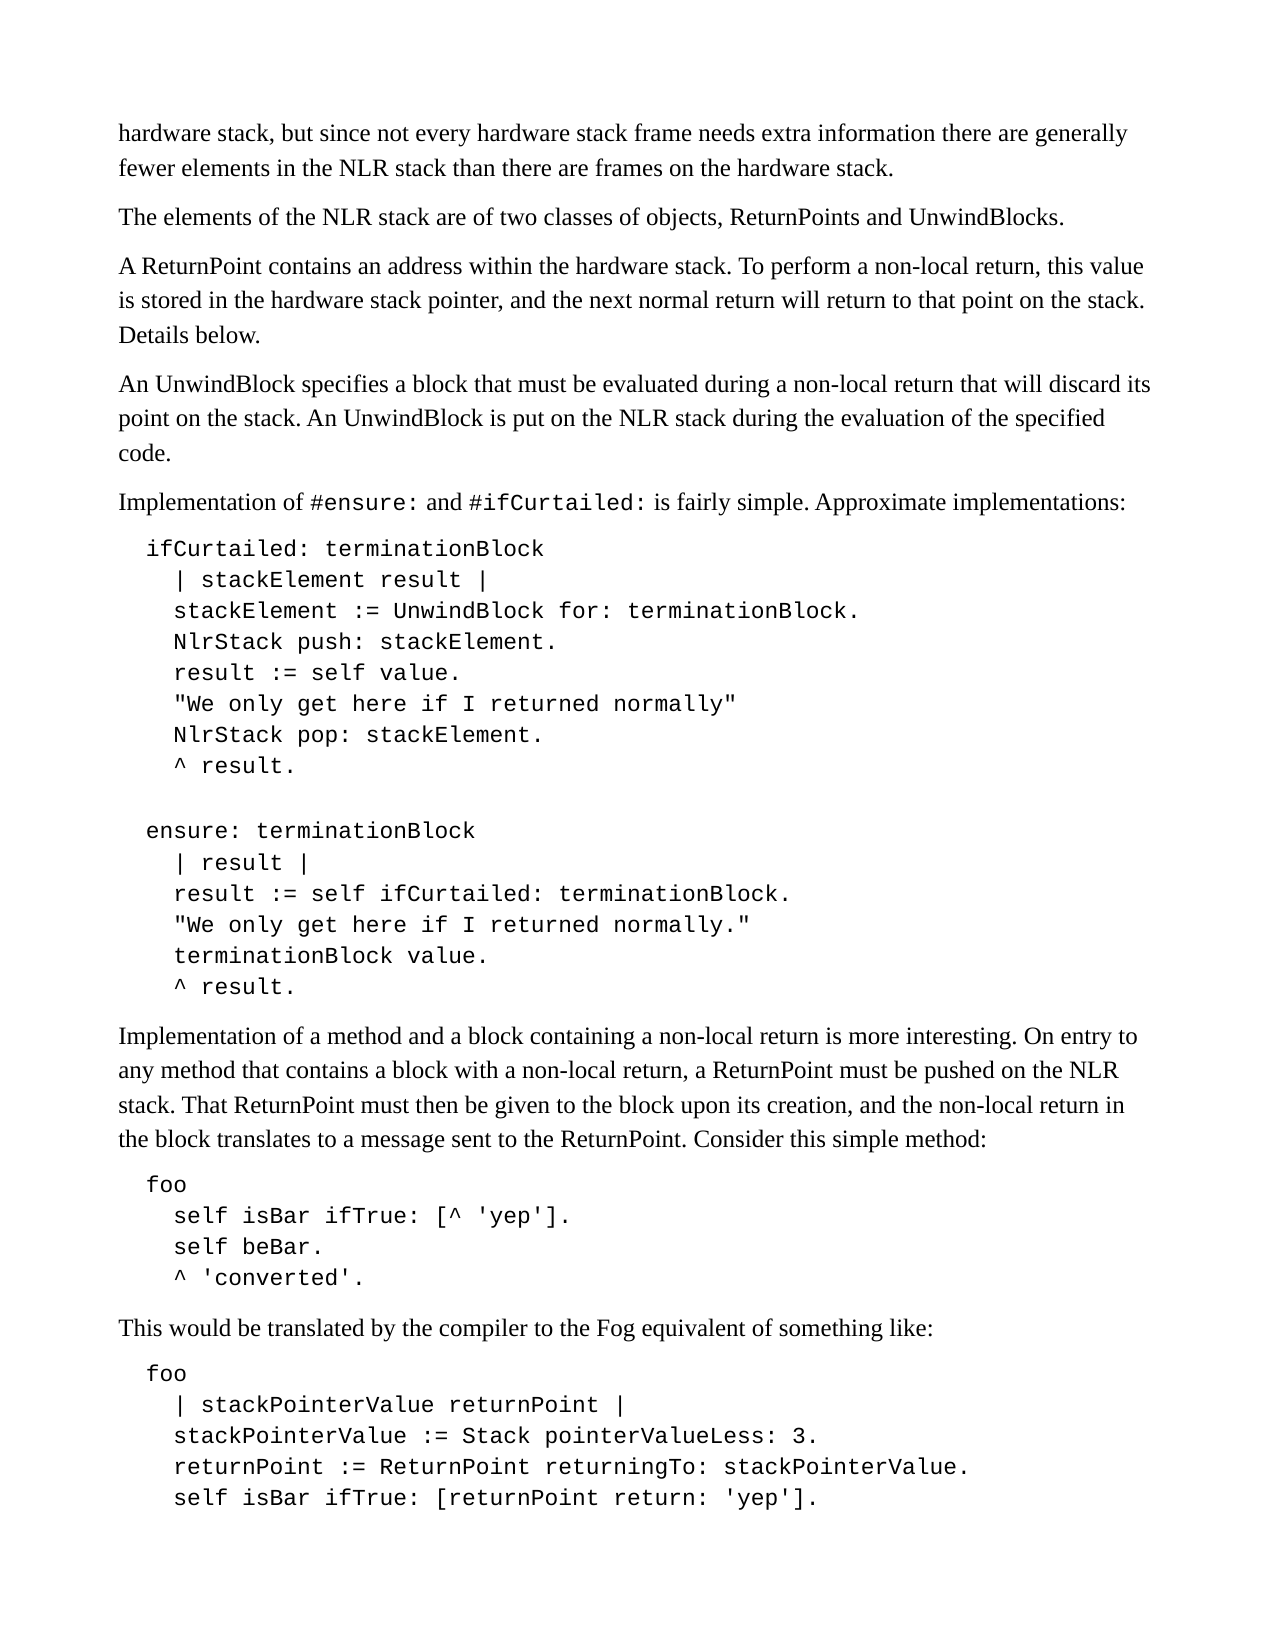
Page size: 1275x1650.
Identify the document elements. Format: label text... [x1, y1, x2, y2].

text A ReturnPoint contains an address within the hardware stack. To perform a non-local return, this value is stored in the hardware stack pointer, and the next normal return will return to that point on the stack. Details below. [118, 251, 1157, 348]
text | result | [118, 851, 1157, 877]
text NlrStack push: stackElement. [118, 631, 1157, 657]
text self beBar. [118, 1236, 1157, 1262]
text self isBar ifTrue: [^ 'yep']. [118, 1205, 1157, 1231]
text The elements of the NLR stack are of two classes of objects, ReturnPoints and UnwindBlocks. [118, 202, 1157, 230]
text Implementation of a method and a block containing a non-local return is more interesting. On entry to any method that contains a block with a non-local return, a ReturnPoint must be pushed on the NLR stack. That ReturnPoint must then be given to the block upon its creation, and the non-local return in the block translates to a message sent to the ReturnPoint. Consider this simple method: [118, 1021, 1157, 1153]
text stackPointerValue := Stack pointerValueLess: 3. [118, 1424, 1157, 1450]
text | stackElement result | [118, 569, 1157, 594]
text self isBar ifTrue: [returnPoint return: 'yep']. [118, 1486, 1157, 1512]
text hardware stack, but since not every hardware stack frame needs extra information there are generally fewer elements in the NLR stack than there are frames on the hardware stack. [118, 118, 1157, 181]
text An UnwindBlock specifies a block that must be evaluated during a non-local return that will discard its point on the stack. An UnwindBlock is put on the NLR stack during the evaluation of the specified code. [118, 369, 1157, 466]
text ^ result. [118, 755, 1157, 781]
text returnPoint := ReturnPoint returningTo: stackPointerValue. [118, 1455, 1157, 1481]
text "We only get here if I returned normally." [118, 913, 1157, 939]
text terminationBlock value. [118, 944, 1157, 970]
text stackElement := UnwindBlock for: terminationBlock. [118, 600, 1157, 626]
text ensure: terminationBlock [118, 820, 1157, 846]
text "We only get here if I returned normally" [118, 693, 1157, 719]
text ifCurtailed: terminationBlock [118, 538, 1157, 563]
text ^ 'converted'. [118, 1267, 1157, 1293]
text foo [118, 1362, 1157, 1388]
text This would be translated by the compiler to the Fog equivalent of something like: [118, 1313, 1157, 1342]
text NlrStack pop: stackElement. [118, 724, 1157, 750]
text | stackPointerValue returnPoint | [118, 1393, 1157, 1419]
text result := self value. [118, 662, 1157, 688]
text ^ result. [118, 975, 1157, 1001]
text result := self ifCurtailed: terminationBlock. [118, 882, 1157, 908]
text foo [118, 1174, 1157, 1199]
text Implementation of #ensure: and #ifCurtailed: is fairly simple. Approximate implementations: [118, 487, 1157, 517]
